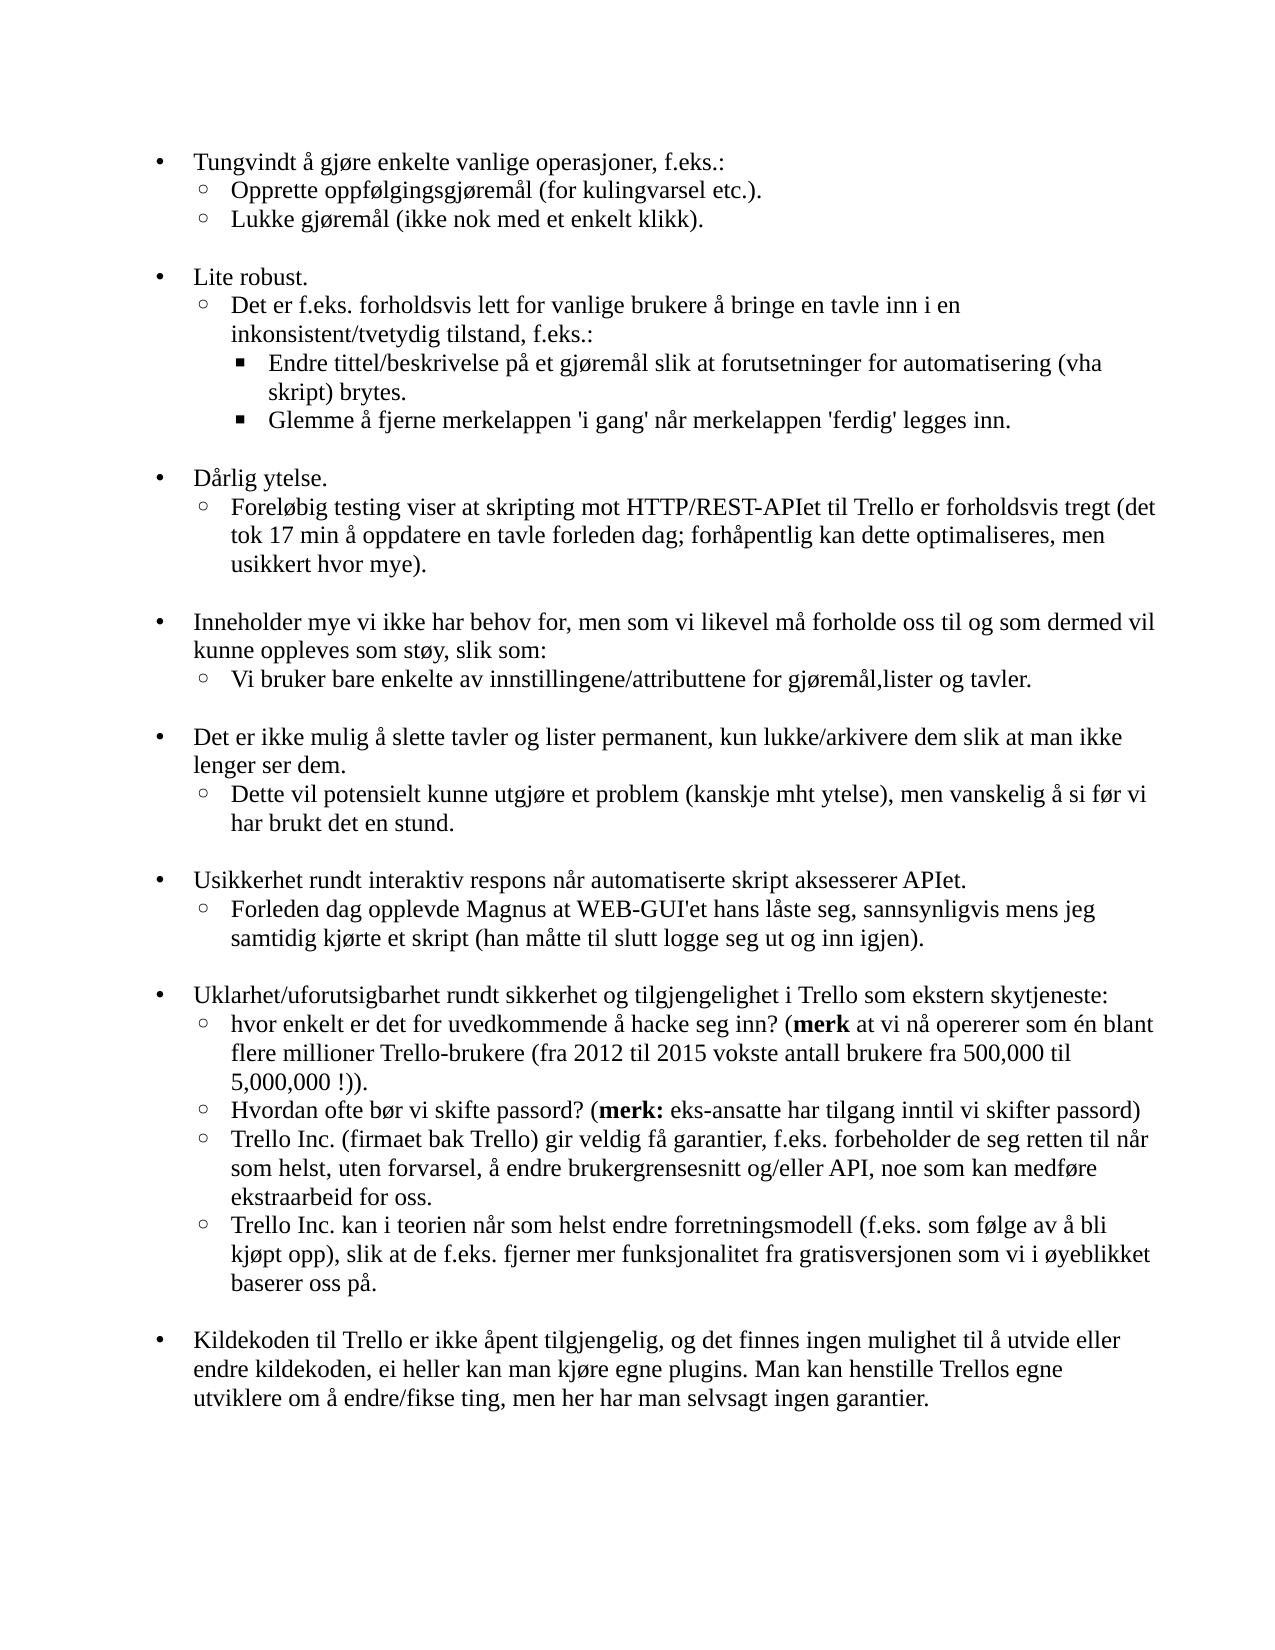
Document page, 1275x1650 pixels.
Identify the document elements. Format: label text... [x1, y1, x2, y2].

list Uklarhet/uforutsigbarhet rundt sikkerhet og tilgjengelighet i Trello som ekstern skytjeneste: [156, 981, 1157, 1009]
list Forleden dag opplevde Magnus at WEB-GUI'et hans låste seg, sannsynligvis mens jeg samtidig kjørte et skript (han måtte til slutt logge seg ut og inn igjen). [193, 894, 1157, 952]
list Foreløbig testing viser at skripting mot HTTP/REST-APIet til Trello er forholdsvis tregt (det tok 17 min å oppdatere en tavle forleden dag; forhåpentlig kan dette optimaliseres, men usikkert hvor mye). [193, 492, 1157, 578]
list Det er ikke mulig å slette tavler og lister permanent, kun lukke/arkivere dem slik at man ikke lenger ser dem. [156, 722, 1157, 779]
list Opprette oppfølgingsgjøremål (for kulingvarsel etc.). [193, 176, 1157, 204]
list Kildekoden til Trello er ikke åpent tilgjengelig, og det finnes ingen mulighet til å utvide eller endre kildekoden, ei heller kan man kjøre egne plugins. Man kan henstille Trellos egne utviklere om å endre/fikse ting, men her har man selvsagt ingen garantier. [156, 1326, 1157, 1412]
list Hvordan ofte bør vi skifte passord? (merk: eks-ansatte har tilgang inntil vi skifter passord) [193, 1096, 1157, 1124]
list Usikkerhet rundt interaktiv respons når automatiserte skript aksesserer APIet. [156, 866, 1157, 894]
list Lite robust. [156, 262, 1157, 291]
list Tungvindt å gjøre enkelte vanlige operasjoner, f.eks.: [156, 147, 1157, 176]
list Trello Inc. kan i teorien når som helst endre forretningsmodell (f.eks. som følge av å bli kjøpt opp), slik at de f.eks. fjerner mer funksjonalitet fra gratisversjonen som vi i øyeblikket baserer oss på. [193, 1211, 1157, 1297]
list Inneholder mye vi ikke har behov for, men som vi likevel må forholde oss til og som dermed vil kunne oppleves som støy, slik som: [156, 607, 1157, 664]
list hvor enkelt er det for uvedkommende å hacke seg inn? (merk at vi nå opererer som én blant flere millioner Trello-brukere (fra 2012 til 2015 vokste antall brukere fra 500,000 til 5,000,000 !)). [193, 1009, 1157, 1096]
list Lukke gjøremål (ikke nok med et enkelt klikk). [193, 204, 1157, 233]
list Vi bruker bare enkelte av innstillingene/attributtene for gjøremål,lister og tavler. [193, 664, 1157, 693]
list Det er f.eks. forholdsvis lett for vanlige brukere å bringe en tavle inn i en inkonsistent/tvetydig tilstand, f.eks.: [193, 291, 1157, 348]
list Dårlig ytelse. [156, 463, 1157, 492]
list Dette vil potensielt kunne utgjøre et problem (kanskje mht ytelse), men vanskelig å si før vi har brukt det en stund. [193, 779, 1157, 837]
list Endre tittel/beskrivelse på et gjøremål slik at forutsetninger for automatisering (vha skript) brytes. [231, 348, 1157, 406]
list Glemme å fjerne merkelappen 'i gang' når merkelappen 'ferdig' legges inn. [231, 406, 1157, 434]
list Trello Inc. (firmaet bak Trello) gir veldig få garantier, f.eks. forbeholder de seg retten til når som helst, uten forvarsel, å endre brukergrensesnitt og/eller API, noe som kan medføre ekstraarbeid for oss. [193, 1124, 1157, 1211]
